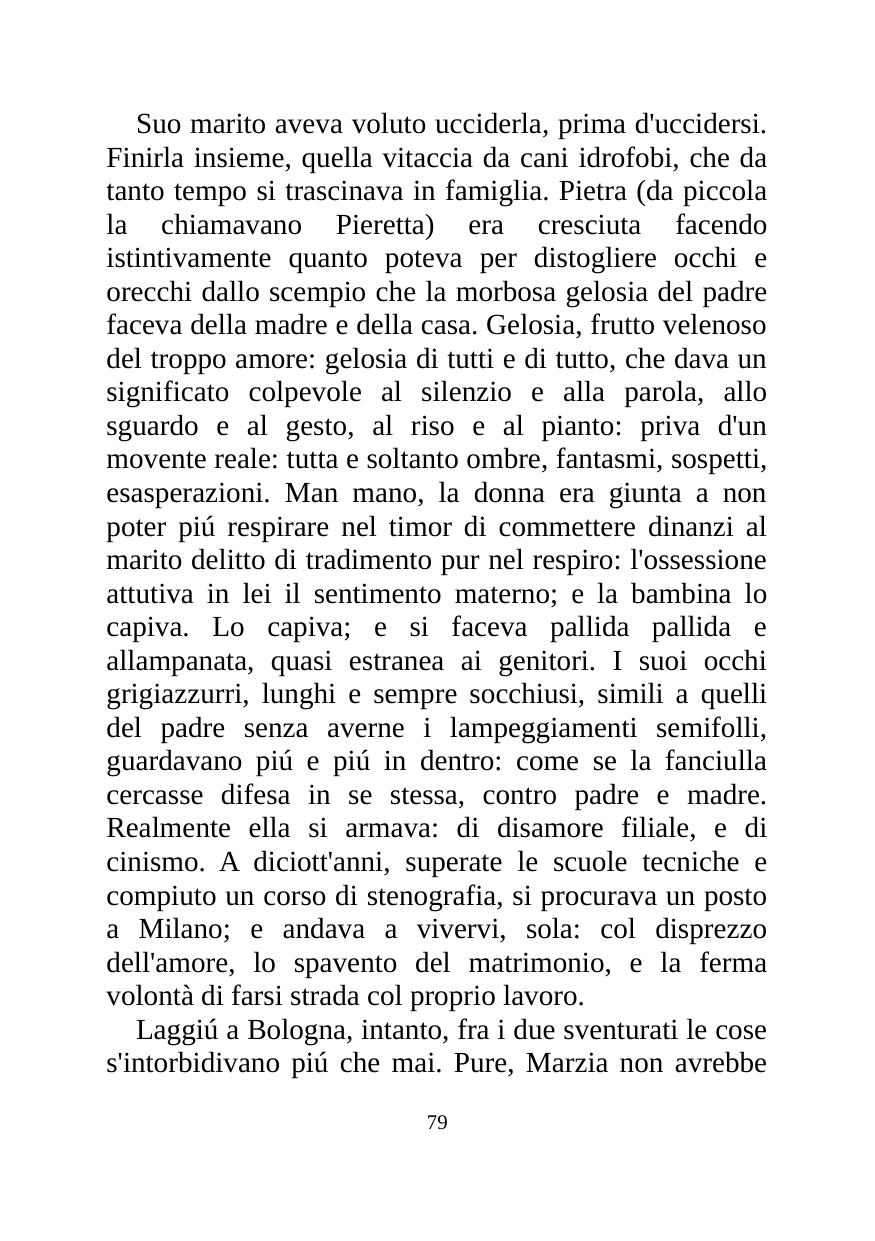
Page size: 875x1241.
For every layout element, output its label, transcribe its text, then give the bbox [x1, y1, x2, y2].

text Laggiú a Bologna, intanto, fra i due sventurati le cose s'intorbidivano piú che mai. Pure, Marzia non avrebbe [106, 1012, 768, 1079]
text Suo marito aveva voluto ucciderla, prima d'uccidersi. Finirla insieme, quella vitaccia da cani idrofobi, che da tanto tempo si trascinava in famiglia. Pietra (da piccola la chiamavano Pieretta) era cresciuta facendo istintivamente quanto poteva per distogliere occhi e orecchi dallo scempio che la morbosa gelosia del padre faceva della madre e della casa. Gelosia, frutto velenoso del troppo amore: gelosia di tutti e di tutto, che dava un significato colpevole al silenzio e alla parola, allo sguardo e al gesto, al riso e al pianto: priva d'un movente reale: tutta e soltanto ombre, fantasmi, sospetti, esasperazioni. Man mano, la donna era giunta a non poter piú respirare nel timor di commettere dinanzi al marito delitto di tradimento pur nel respiro: l'ossessione attutiva in lei il sentimento materno; e la bambina lo capiva. Lo capiva; e si faceva pallida pallida e allampanata, quasi estranea ai genitori. I suoi occhi grigiazzurri, lunghi e sempre socchiusi, simili a quelli del padre senza averne i lampeggiamenti semifolli, guardavano piú e piú in dentro: come se la fanciulla cercasse difesa in se stessa, contro padre e madre. Realmente ella si armava: di disamore filiale, e di cinismo. A diciott'anni, superate le scuole tecniche e compiuto un corso di stenografia, si procurava un posto a Milano; e andava a vivervi, sola: col disprezzo dell'amore, lo spavento del matrimonio, e la ferma volontà di farsi strada col proprio lavoro. [106, 106, 768, 1012]
